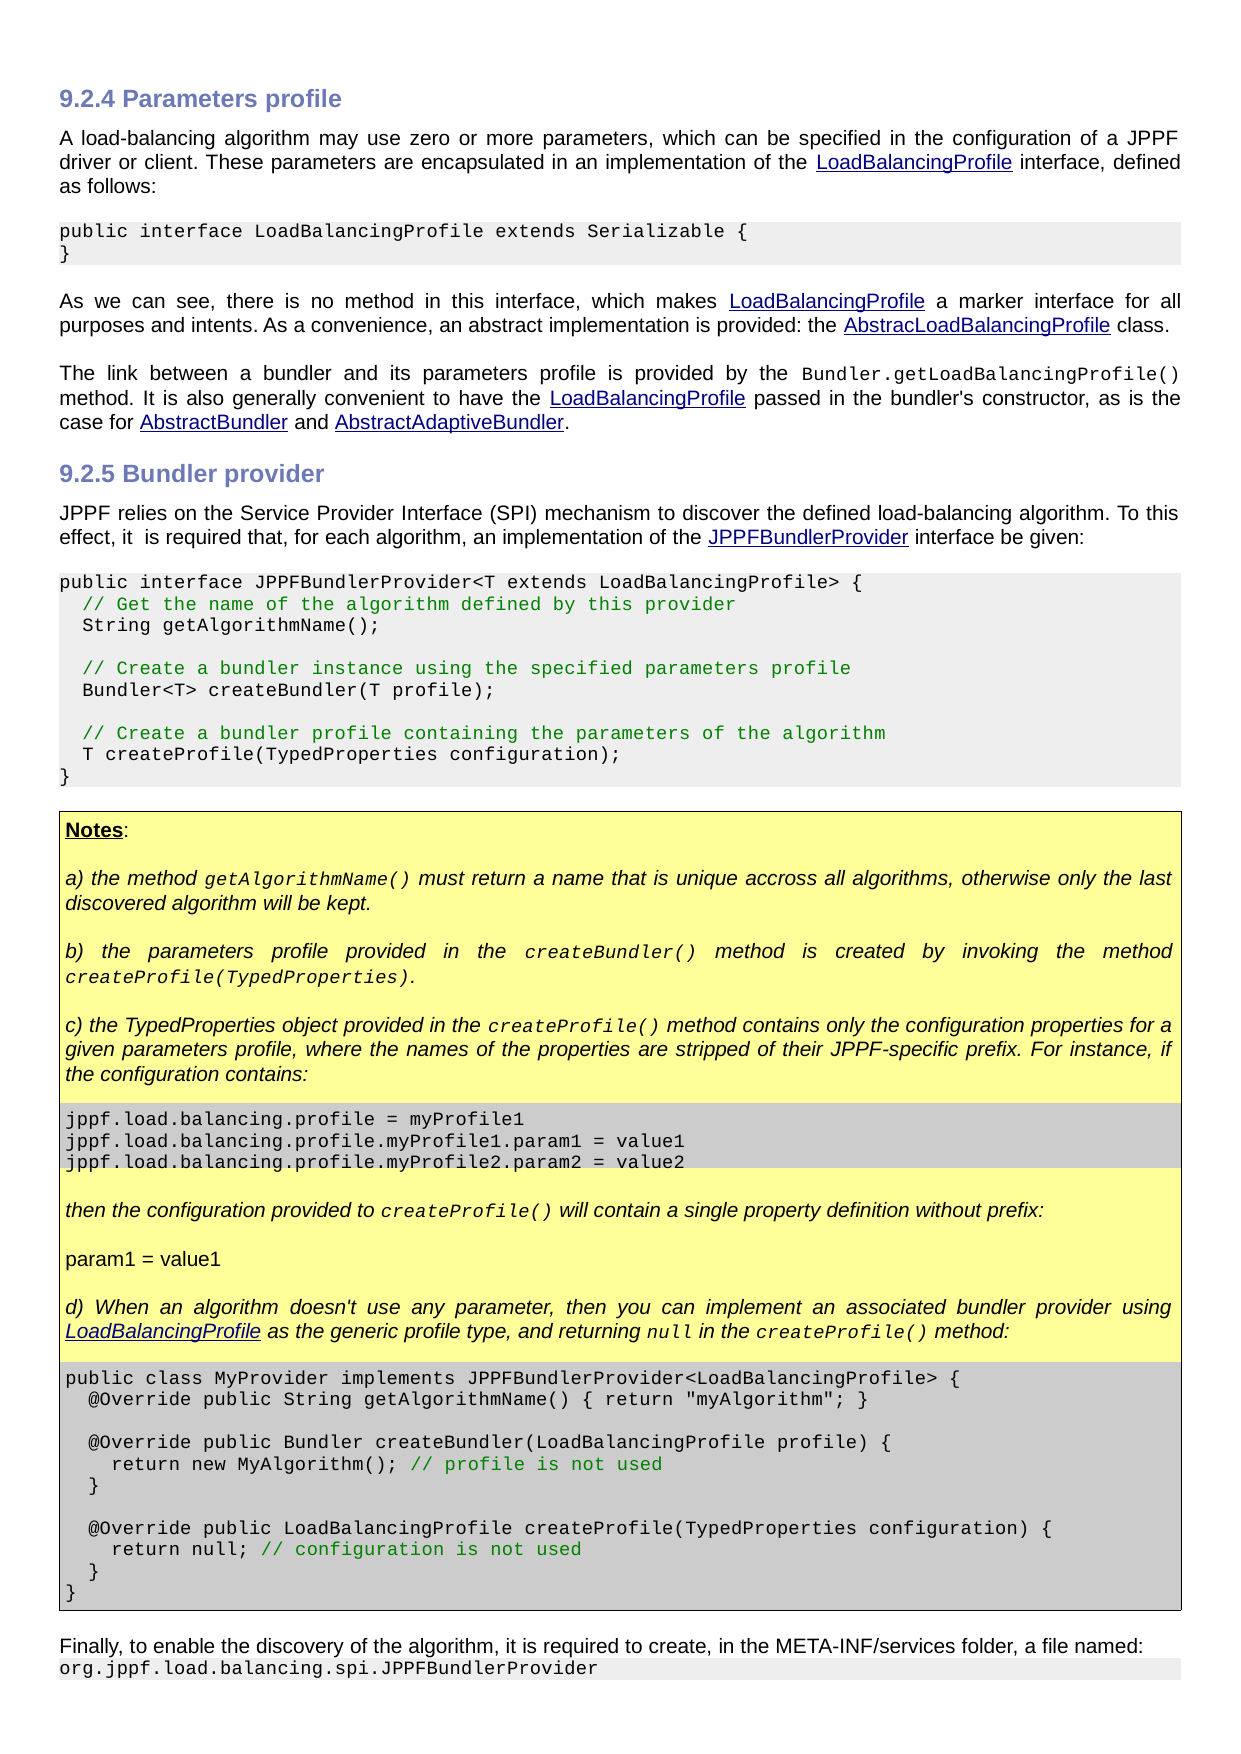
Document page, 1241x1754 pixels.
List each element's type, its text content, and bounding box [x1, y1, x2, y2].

text public interface LoadBalancingProfile extends Serializable { [59, 222, 1181, 243]
text String getAlgorithmName(); [59, 616, 1181, 637]
text jppf.load.balancing.profile.myProfile1.param1 = value1 [60, 1125, 1181, 1146]
subtitle Parameters profile [59, 84, 1181, 113]
text Notes: [60, 812, 1181, 836]
text T createProfile(TypedProperties configuration); [59, 744, 1181, 766]
text jppf.load.balancing.profile.myProfile2.param2 = value2 [60, 1146, 1181, 1168]
text a) the method getAlgorithmName() must return a name that is unique accross all algorithms, otherwise only the last discovered algorithm will be kept. [60, 859, 1181, 908]
text } [60, 1577, 1181, 1610]
text return new MyAlgorithm(); // profile is not used [60, 1448, 1181, 1469]
text } [59, 243, 1181, 265]
text public class MyProvider implements JPPFBundlerProvider<LoadBalancingProfile> { [60, 1362, 1181, 1383]
text d) When an algorithm doesn't use any parameter, then you can implement an associated bundler provider using LoadBalancingProfile as the generic profile type, and returning null in the createProfile() method: [60, 1289, 1181, 1338]
text A load-balancing algorithm may use zero or more parameters, which can be specified in the configuration of a JPPF driver or client. These parameters are encapsulated in an implementation of the LoadBalancingProfile interface, defined as follows: [59, 126, 1181, 198]
text // Create a bundler instance using the specified parameters profile [59, 659, 1181, 680]
subtitle Bundler provider [59, 459, 1181, 488]
text Bundler<T> createBundler(T profile); [59, 680, 1181, 702]
text } [60, 1469, 1181, 1491]
text org.jppf.load.balancing.spi.JPPFBundlerProvider [59, 1658, 1181, 1680]
text then the configuration provided to createProfile() will contain a single property definition without prefix: [60, 1192, 1181, 1217]
text @Override public String getAlgorithmName() { return "myAlgorithm"; } [60, 1383, 1181, 1405]
text param1 = value1 [60, 1241, 1181, 1265]
text The link between a bundler and its parameters profile is provided by the Bundler.getLoadBalancingProfile() method. It is also generally convenient to have the LoadBalancingProfile passed in the bundler's constructor, as is the case for AbstractBundler and AbstractAdaptiveBundler. [59, 361, 1181, 434]
text c) the TypedProperties object provided in the createProfile() method contains only the configuration properties for a given parameters profile, where the names of the properties are stripped of their JPPF-specific prefix. For instance, if the configuration contains: [60, 1006, 1181, 1079]
text // Get the name of the algorithm defined by this provider [59, 594, 1181, 616]
text JPPF relies on the Service Provider Interface (SPI) mechanism to discover the defined load-balancing algorithm. To this effect, it is required that, for each algorithm, an implementation of the JPPFBundlerProvider interface be given: [59, 501, 1181, 549]
text b) the parameters profile provided in the createBundler() method is created by invoking the method createProfile(TypedProperties). [60, 933, 1181, 982]
text public interface JPPFBundlerProvider<T extends LoadBalancingProfile> { [59, 573, 1181, 594]
text // Create a bundler profile containing the parameters of the algorithm [59, 723, 1181, 744]
text Finally, to enable the discovery of the algorithm, it is required to create, in the META-INF/services folder, a file named: [59, 1634, 1181, 1658]
text } [60, 1555, 1181, 1577]
text jppf.load.balancing.profile = myProfile1 [60, 1103, 1181, 1125]
text As we can see, there is no method in this interface, which makes LoadBalancingProfile a marker interface for all purposes and intents. As a convenience, an abstract implementation is provided: the AbstracLoadBalancingProfile class. [59, 289, 1181, 337]
text @Override public Bundler createBundler(LoadBalancingProfile profile) { [60, 1426, 1181, 1448]
text } [59, 766, 1181, 787]
text @Override public LoadBalancingProfile createProfile(TypedProperties configuration) { [60, 1512, 1181, 1534]
text return null; // configuration is not used [60, 1534, 1181, 1555]
